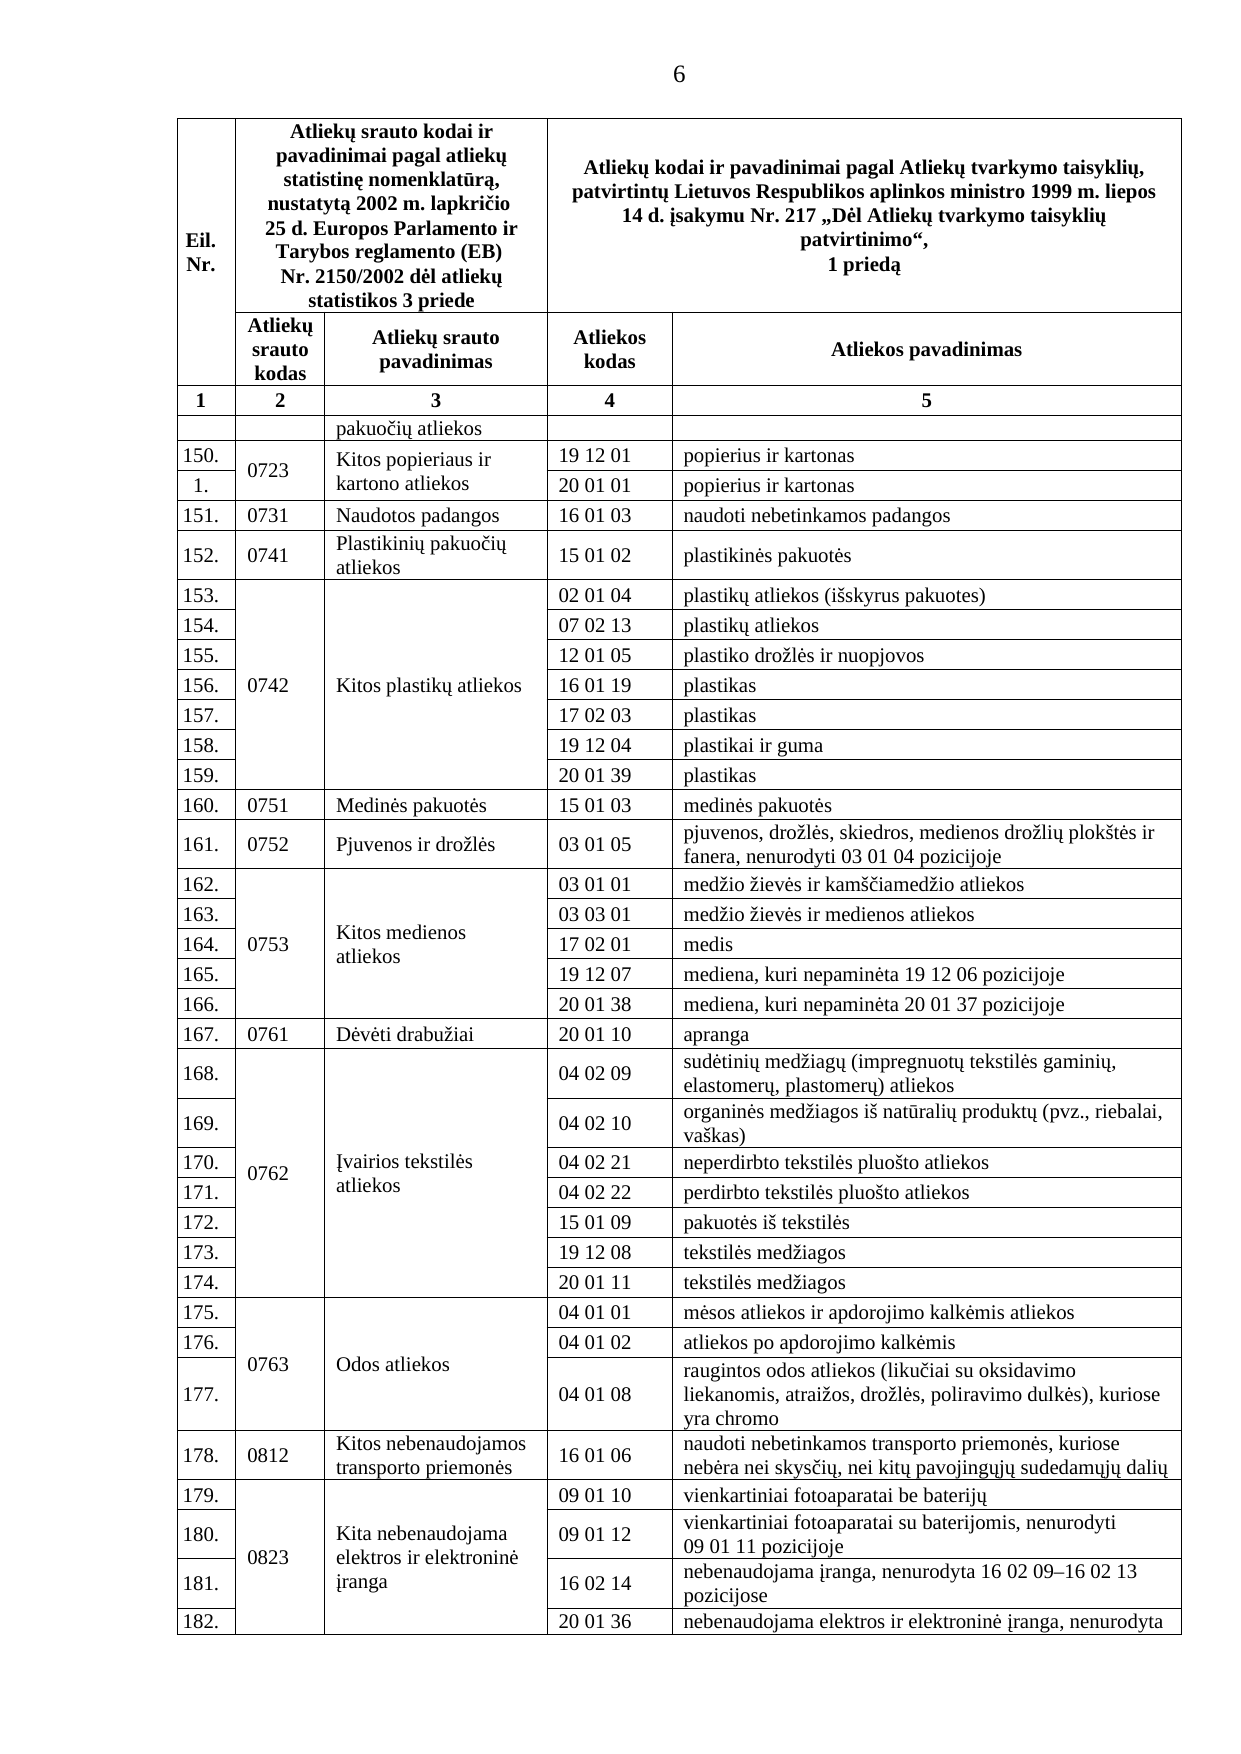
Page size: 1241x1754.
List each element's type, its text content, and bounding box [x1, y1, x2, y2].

table_cell 0751 [236, 790, 324, 819]
table_cell 179. [178, 1480, 235, 1509]
table_cell 4 [548, 386, 672, 415]
table_cell 0741 [236, 531, 324, 579]
table_cell 168. [178, 1049, 235, 1097]
table_cell 03 03 01 [548, 899, 672, 928]
table_cell 169. [178, 1099, 235, 1147]
table_cell 177. [178, 1358, 235, 1430]
table_cell 15 01 03 [548, 790, 672, 819]
table_cell 150. [178, 441, 235, 470]
table_cell atliekos po apdorojimo kalkėmis [673, 1328, 1181, 1357]
table_cell 3 [325, 386, 547, 415]
table_cell tekstilės medžiagos [673, 1238, 1181, 1267]
table_cell 0823 [236, 1480, 324, 1634]
table_cell Įvairios tekstilės atliekos [325, 1049, 547, 1297]
table_cell 1 [178, 386, 235, 415]
table_cell plastikų atliekos [673, 610, 1181, 639]
table_cell 0723 [236, 441, 324, 500]
table_cell tekstilės medžiagos [673, 1268, 1181, 1297]
table_cell Atliekos pavadinimas [673, 313, 1181, 385]
table_cell Atliekų srauto kodas [236, 313, 324, 385]
table_cell Plastikinių pakuočių atliekos [325, 531, 547, 579]
table_cell mediena, kuri nepaminėta 19 12 06 pozicijoje [673, 959, 1181, 988]
table_cell [548, 416, 672, 440]
table_cell 160. [178, 790, 235, 819]
table_header Eil. Nr. [178, 119, 235, 385]
table_cell 19 12 08 [548, 1238, 672, 1267]
table_cell 17 02 01 [548, 929, 672, 958]
table_cell 155. [178, 640, 235, 669]
table_cell organinės medžiagos iš natūralių produktų (pvz., riebalai, vaškas) [673, 1099, 1181, 1147]
table_cell 173. [178, 1238, 235, 1267]
table_cell 07 02 13 [548, 610, 672, 639]
table_cell plastikinės pakuotės [673, 531, 1181, 579]
table_cell [673, 416, 1181, 440]
table_cell 0731 [236, 501, 324, 530]
table_cell 154. [178, 610, 235, 639]
table_cell 19 12 07 [548, 959, 672, 988]
table_cell 182. [178, 1609, 235, 1634]
table_cell 157. [178, 700, 235, 729]
table_cell 04 02 10 [548, 1099, 672, 1147]
table_cell plastiko drožlės ir nuopjovos [673, 640, 1181, 669]
table_cell 0761 [236, 1019, 324, 1048]
table_cell 174. [178, 1268, 235, 1297]
table_cell apranga [673, 1019, 1181, 1048]
table_cell 0762 [236, 1049, 324, 1297]
table_cell medžio žievės ir kamščiamedžio atliekos [673, 869, 1181, 898]
table_cell pjuvenos, drožlės, skiedros, medienos drožlių plokštės ir fanera, nenurodyti 03 01 04 pozicijoje [673, 820, 1181, 868]
table_cell pakuotės iš tekstilės [673, 1208, 1181, 1237]
table_cell 178. [178, 1431, 235, 1479]
table_cell 167. [178, 1019, 235, 1048]
table_cell 20 01 36 [548, 1609, 672, 1634]
table_cell Odos atliekos [325, 1298, 547, 1430]
table_cell Kita nebenaudojama elektros ir elektroninė įranga [325, 1480, 547, 1634]
table_cell medis [673, 929, 1181, 958]
table_cell 152. [178, 531, 235, 579]
table_cell 180. [178, 1510, 235, 1558]
table_cell 02 01 04 [548, 580, 672, 609]
table_cell 0812 [236, 1431, 324, 1479]
table_cell 20 01 38 [548, 989, 672, 1018]
table_cell vienkartiniai fotoaparatai be baterijų [673, 1480, 1181, 1509]
table_cell pakuočių atliekos [325, 416, 547, 440]
table_cell 04 02 22 [548, 1178, 672, 1207]
table_cell 158. [178, 730, 235, 759]
table_cell 15 01 02 [548, 531, 672, 579]
table_cell 0763 [236, 1298, 324, 1430]
table_cell Kitos medienos atliekos [325, 869, 547, 1018]
table_cell 20 01 11 [548, 1268, 672, 1297]
table_cell 15 01 09 [548, 1208, 672, 1237]
table_cell 166. [178, 989, 235, 1018]
table_cell plastikas [673, 760, 1181, 789]
table_cell 09 01 12 [548, 1510, 672, 1558]
table_cell 20 01 39 [548, 760, 672, 789]
table_cell 16 01 03 [548, 501, 672, 530]
table_cell 175. [178, 1298, 235, 1327]
table_cell [236, 416, 324, 440]
table_cell plastikų atliekos (išskyrus pakuotes) [673, 580, 1181, 609]
table_cell Kitos plastikų atliekos [325, 580, 547, 789]
table_cell 170. [178, 1148, 235, 1177]
table_cell 172. [178, 1208, 235, 1237]
table_cell sudėtinių medžiagų (impregnuotų tekstilės gaminių, elastomerų, plastomerų) atliekos [673, 1049, 1181, 1097]
table_cell mediena, kuri nepaminėta 20 01 37 pozicijoje [673, 989, 1181, 1018]
table_cell 16 01 19 [548, 670, 672, 699]
table_header Atliekų srauto kodai ir pavadinimai pagal atliekų statistinę nomenklatūrą, nustatytą 2002 m. lapkričio 25 d. Europos Parlamento ir Tarybos reglamento (EB) Nr. 2150/2002 dėl atliekų statistikos 3 priede [236, 119, 547, 312]
table_cell 163. [178, 899, 235, 928]
table_cell Medinės pakuotės [325, 790, 547, 819]
table_cell 04 01 01 [548, 1298, 672, 1327]
table_cell Kitos nebenaudojamos transporto priemonės [325, 1431, 547, 1479]
table_cell 12 01 05 [548, 640, 672, 669]
table_cell nebenaudojama įranga, nenurodyta 16 02 09–16 02 13 pozicijose [673, 1559, 1181, 1607]
table_cell 153. [178, 580, 235, 609]
table_cell [178, 416, 235, 440]
table_cell 181. [178, 1559, 235, 1607]
table_cell 164. [178, 929, 235, 958]
table_cell 162. [178, 869, 235, 898]
table_cell Atliekų srauto pavadinimas [325, 313, 547, 385]
table_cell plastikas [673, 700, 1181, 729]
table_cell 04 02 09 [548, 1049, 672, 1097]
table_cell 5 [673, 386, 1181, 415]
table_cell 09 01 10 [548, 1480, 672, 1509]
table_cell Pjuvenos ir drožlės [325, 820, 547, 868]
table_cell 19 12 04 [548, 730, 672, 759]
table_cell 04 02 21 [548, 1148, 672, 1177]
table_cell 03 01 01 [548, 869, 672, 898]
table_cell 0752 [236, 820, 324, 868]
table_cell medinės pakuotės [673, 790, 1181, 819]
table_cell medžio žievės ir medienos atliekos [673, 899, 1181, 928]
table_cell 176. [178, 1328, 235, 1357]
table_cell plastikai ir guma [673, 730, 1181, 759]
table_cell 17 02 03 [548, 700, 672, 729]
table_cell 171. [178, 1178, 235, 1207]
table_cell Atliekos kodas [548, 313, 672, 385]
table_cell popierius ir kartonas [673, 471, 1181, 500]
table_cell nebenaudojama elektros ir elektroninė įranga, nenurodyta [673, 1609, 1181, 1634]
table_cell perdirbto tekstilės pluošto atliekos [673, 1178, 1181, 1207]
table_cell raugintos odos atliekos (likučiai su oksidavimo liekanomis, atraižos, drožlės, poliravimo dulkės), kuriose yra chromo [673, 1358, 1181, 1430]
table_cell neperdirbto tekstilės pluošto atliekos [673, 1148, 1181, 1177]
table_cell Naudotos padangos [325, 501, 547, 530]
table_cell 16 02 14 [548, 1559, 672, 1607]
table_cell 20 01 01 [548, 471, 672, 500]
table_cell naudoti nebetinkamos transporto priemonės, kuriose nebėra nei skysčių, nei kitų pavojingųjų sudedamųjų dalių [673, 1431, 1181, 1479]
table_cell Kitos popieriaus ir kartono atliekos [325, 441, 547, 500]
table_cell 04 01 08 [548, 1358, 672, 1430]
table_cell naudoti nebetinkamos padangos [673, 501, 1181, 530]
table_header Atliekų kodai ir pavadinimai pagal Atliekų tvarkymo taisyklių, patvirtintų Lietuvos Respublikos aplinkos ministro 1999 m. liepos 14 d. įsakymu Nr. 217 „Dėl Atliekų tvarkymo taisyklių patvirtinimo“, 1 priedą [548, 119, 1181, 312]
table_cell 16 01 06 [548, 1431, 672, 1479]
table_cell 156. [178, 670, 235, 699]
table_cell 2 [236, 386, 324, 415]
table_cell Dėvėti drabužiai [325, 1019, 547, 1048]
table_cell 159. [178, 760, 235, 789]
table_cell mėsos atliekos ir apdorojimo kalkėmis atliekos [673, 1298, 1181, 1327]
table_cell 1. [178, 471, 235, 500]
table_cell 0753 [236, 869, 324, 1018]
table_cell popierius ir kartonas [673, 441, 1181, 470]
table_cell 20 01 10 [548, 1019, 672, 1048]
table_cell 19 12 01 [548, 441, 672, 470]
table_cell 0742 [236, 580, 324, 789]
table_cell 151. [178, 501, 235, 530]
table_cell vienkartiniai fotoaparatai su baterijomis, nenurodyti 09 01 11 pozicijoje [673, 1510, 1181, 1558]
table_cell 165. [178, 959, 235, 988]
table_cell 04 01 02 [548, 1328, 672, 1357]
table_cell 161. [178, 820, 235, 868]
table_cell 03 01 05 [548, 820, 672, 868]
table_cell plastikas [673, 670, 1181, 699]
